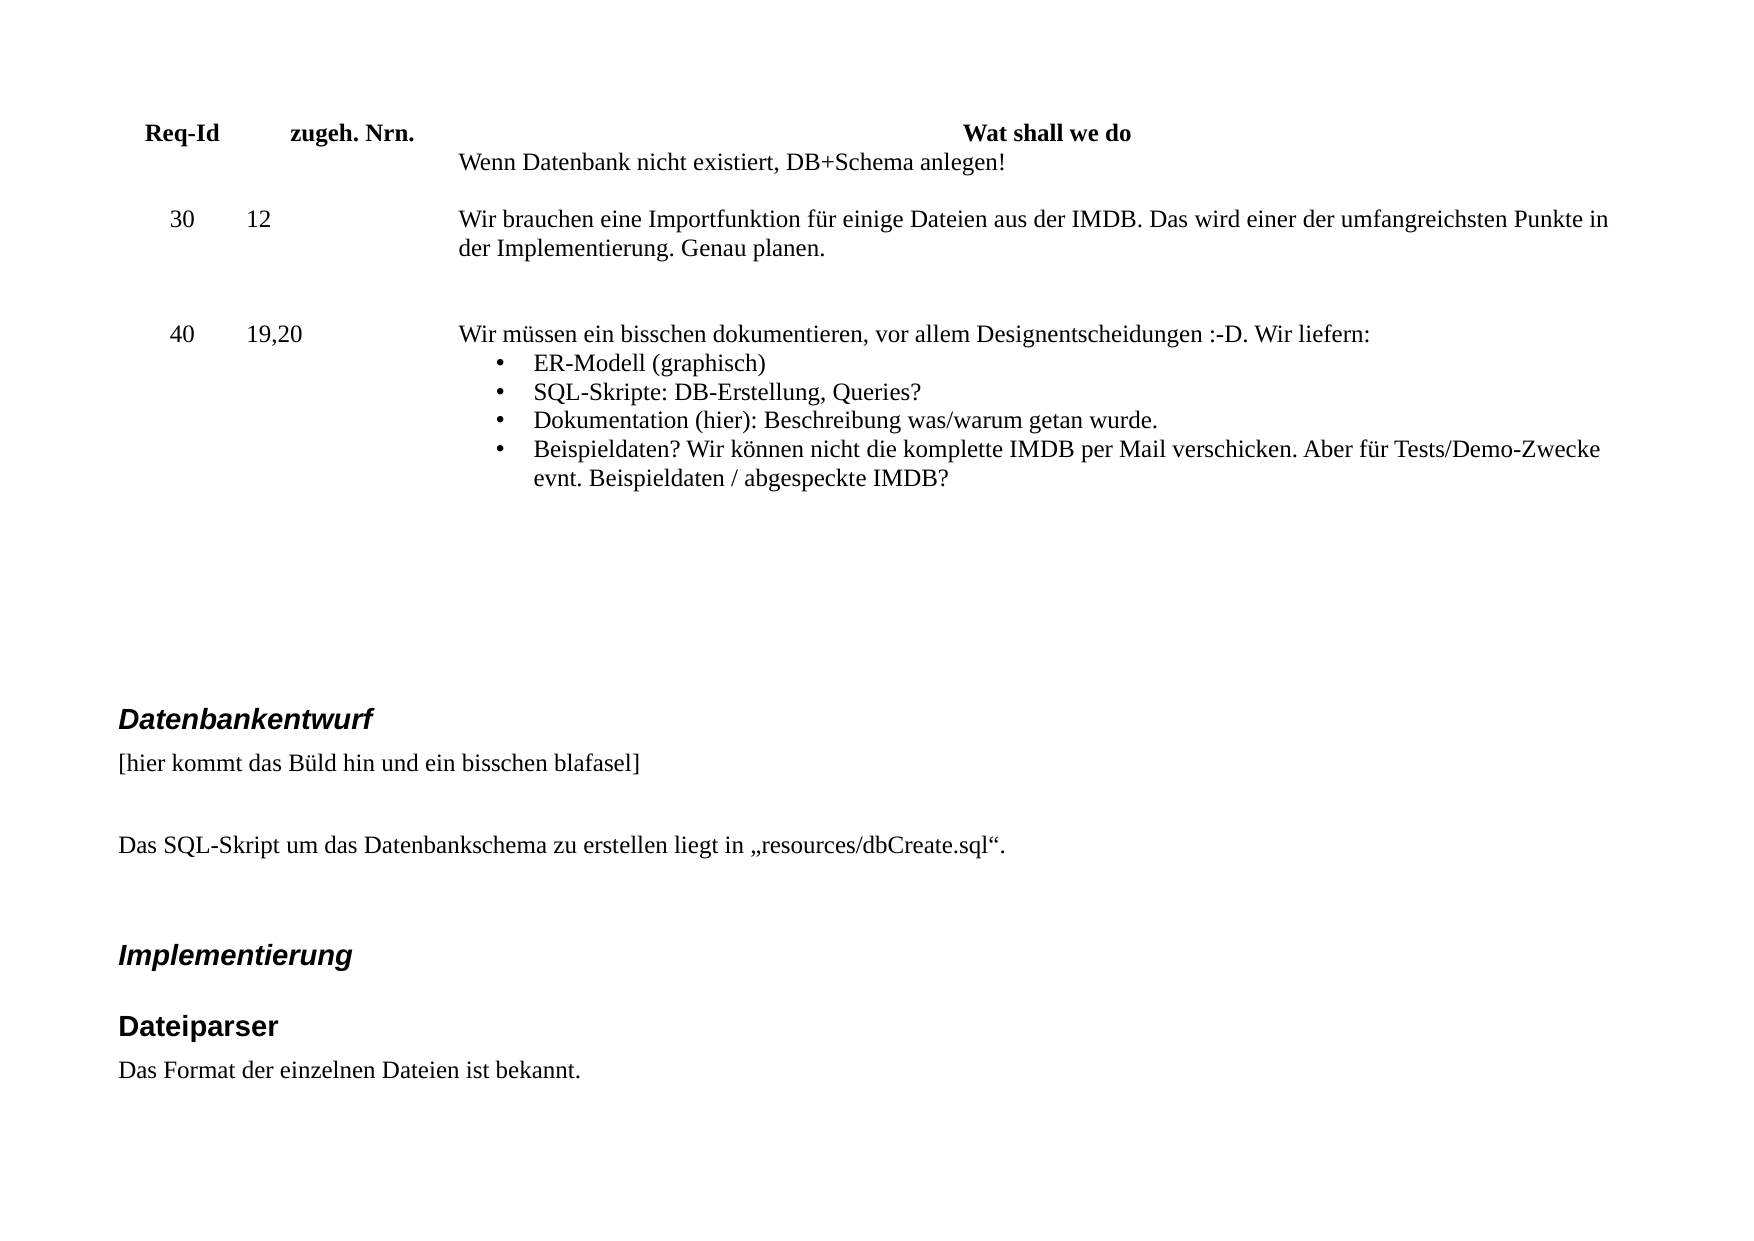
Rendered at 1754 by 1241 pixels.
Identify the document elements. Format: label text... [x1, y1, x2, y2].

table_cell - [246, 147, 458, 176]
subtitle Implementierung [118, 938, 1636, 971]
table_cell [458, 607, 1636, 636]
table_cell 12 [246, 204, 458, 262]
table_cell [458, 578, 1636, 607]
table_cell [246, 578, 458, 607]
table_cell [458, 291, 1636, 319]
table_cell Wir brauchen eine Importfunktion für einige Dateien aus der IMDB. Das wird einer der umfangreichsten Punkte in der Implementierung. Genau planen. [458, 204, 1636, 262]
text Das SQL-Skript um das Datenbankschema zu erstellen liegt in „resources/dbCreate.sql“. [118, 830, 1636, 859]
subtitle Datenbankentwurf [118, 702, 1636, 735]
table_cell [458, 521, 1636, 549]
table_cell [246, 291, 458, 319]
table_header Req-Id [118, 118, 246, 147]
table_cell [118, 578, 246, 607]
table_cell [458, 262, 1636, 291]
table_cell 40 [118, 319, 246, 492]
table_cell 30 [118, 204, 246, 262]
table_cell [118, 607, 246, 636]
table_cell Wir müssen ein bisschen dokumentieren, vor allem Designentscheidungen :-D. Wir liefern: ER-Modell (graphisch) SQL-Skripte: DB-Erstellung, Queries? Dokumentation (hier): Beschreibung was/warum getan wurde. Beispieldaten? Wir können nicht die komplette IMDB per Mail verschicken. Aber für Tests/Demo-Zwecke evnt. Beispieldaten / abgespeckte IMDB? [458, 319, 1636, 492]
table_cell [118, 549, 246, 578]
table_cell [118, 147, 246, 176]
table_cell Wenn Datenbank nicht existiert, DB+Schema anlegen! [458, 147, 1636, 176]
table_cell [118, 176, 246, 204]
text Das Format der einzelnen Dateien ist bekannt. [118, 1055, 1636, 1084]
text [hier kommt das Büld hin und ein bisschen blafasel] [118, 748, 1636, 777]
table_cell [246, 607, 458, 636]
table_header Wat shall we do [458, 118, 1636, 147]
table_cell [118, 262, 246, 291]
table_cell [246, 262, 458, 291]
table_cell [118, 521, 246, 549]
table_cell [246, 492, 458, 521]
table_header zugeh. Nrn. [246, 118, 458, 147]
table_cell [458, 549, 1636, 578]
table_cell 19,20 [246, 319, 458, 492]
table_cell [246, 176, 458, 204]
table_cell [118, 492, 246, 521]
table_cell [246, 549, 458, 578]
table_cell [246, 521, 458, 549]
table_cell [118, 291, 246, 319]
table_cell [458, 176, 1636, 204]
table_cell [458, 492, 1636, 521]
subtitle Dateiparser [118, 1009, 1636, 1042]
